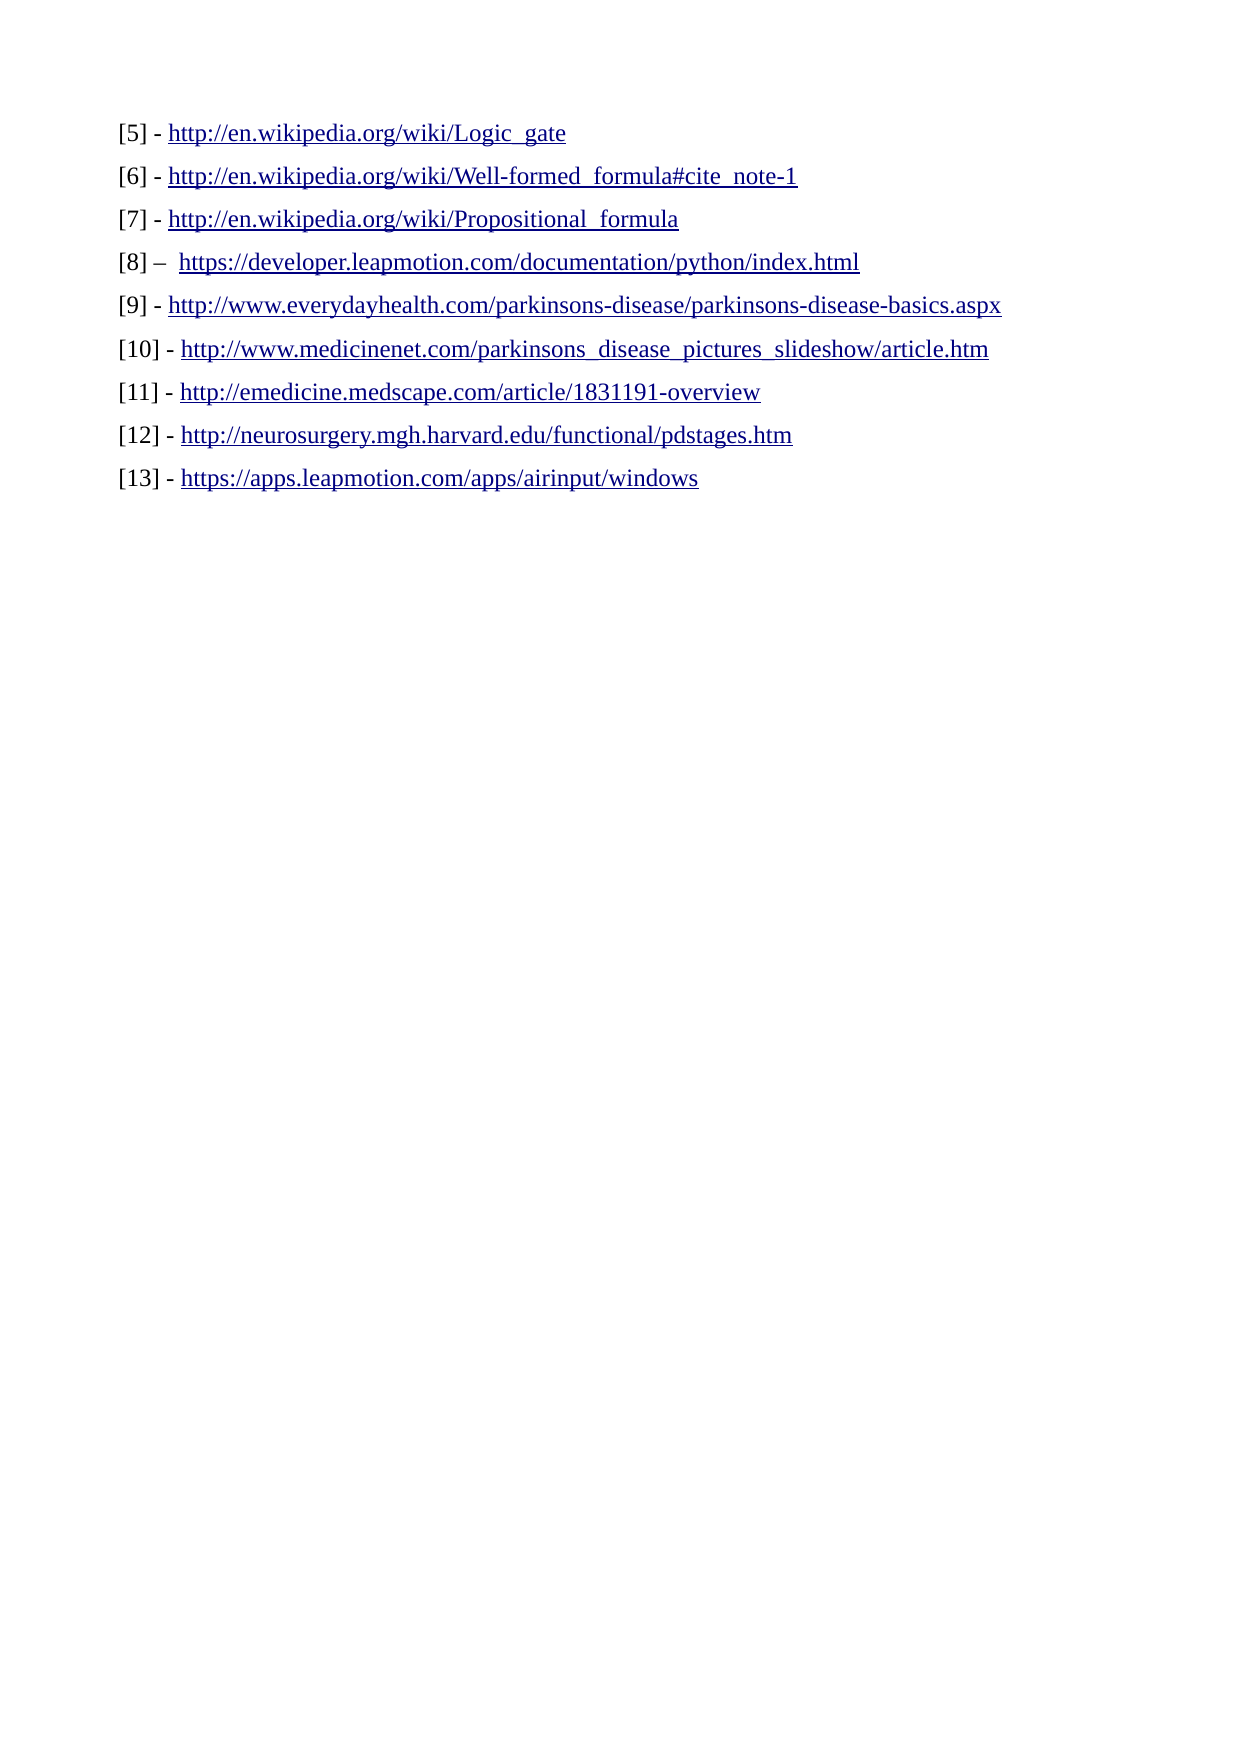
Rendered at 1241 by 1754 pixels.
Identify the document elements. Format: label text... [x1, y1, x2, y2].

text [12] - http://neurosurgery.mgh.harvard.edu/functional/pdstages.htm [118, 420, 1122, 449]
text [9] - http://www.everydayhealth.com/parkinsons-disease/parkinsons-disease-basics.aspx [118, 291, 1122, 319]
text [10] - http://www.medicinenet.com/parkinsons_disease_pictures_slideshow/article.htm [118, 334, 1122, 362]
text [8] – https://developer.leapmotion.com/documentation/python/index.html [118, 247, 1122, 276]
text [7] - http://en.wikipedia.org/wiki/Propositional_formula [118, 204, 1122, 233]
text [6] - http://en.wikipedia.org/wiki/Well-formed_formula#cite_note-1 [118, 161, 1122, 190]
text [11] - http://emedicine.medscape.com/article/1831191-overview [118, 377, 1122, 406]
text [5] - http://en.wikipedia.org/wiki/Logic_gate [118, 118, 1122, 147]
text [13] - https://apps.leapmotion.com/apps/airinput/windows [118, 463, 1122, 492]
